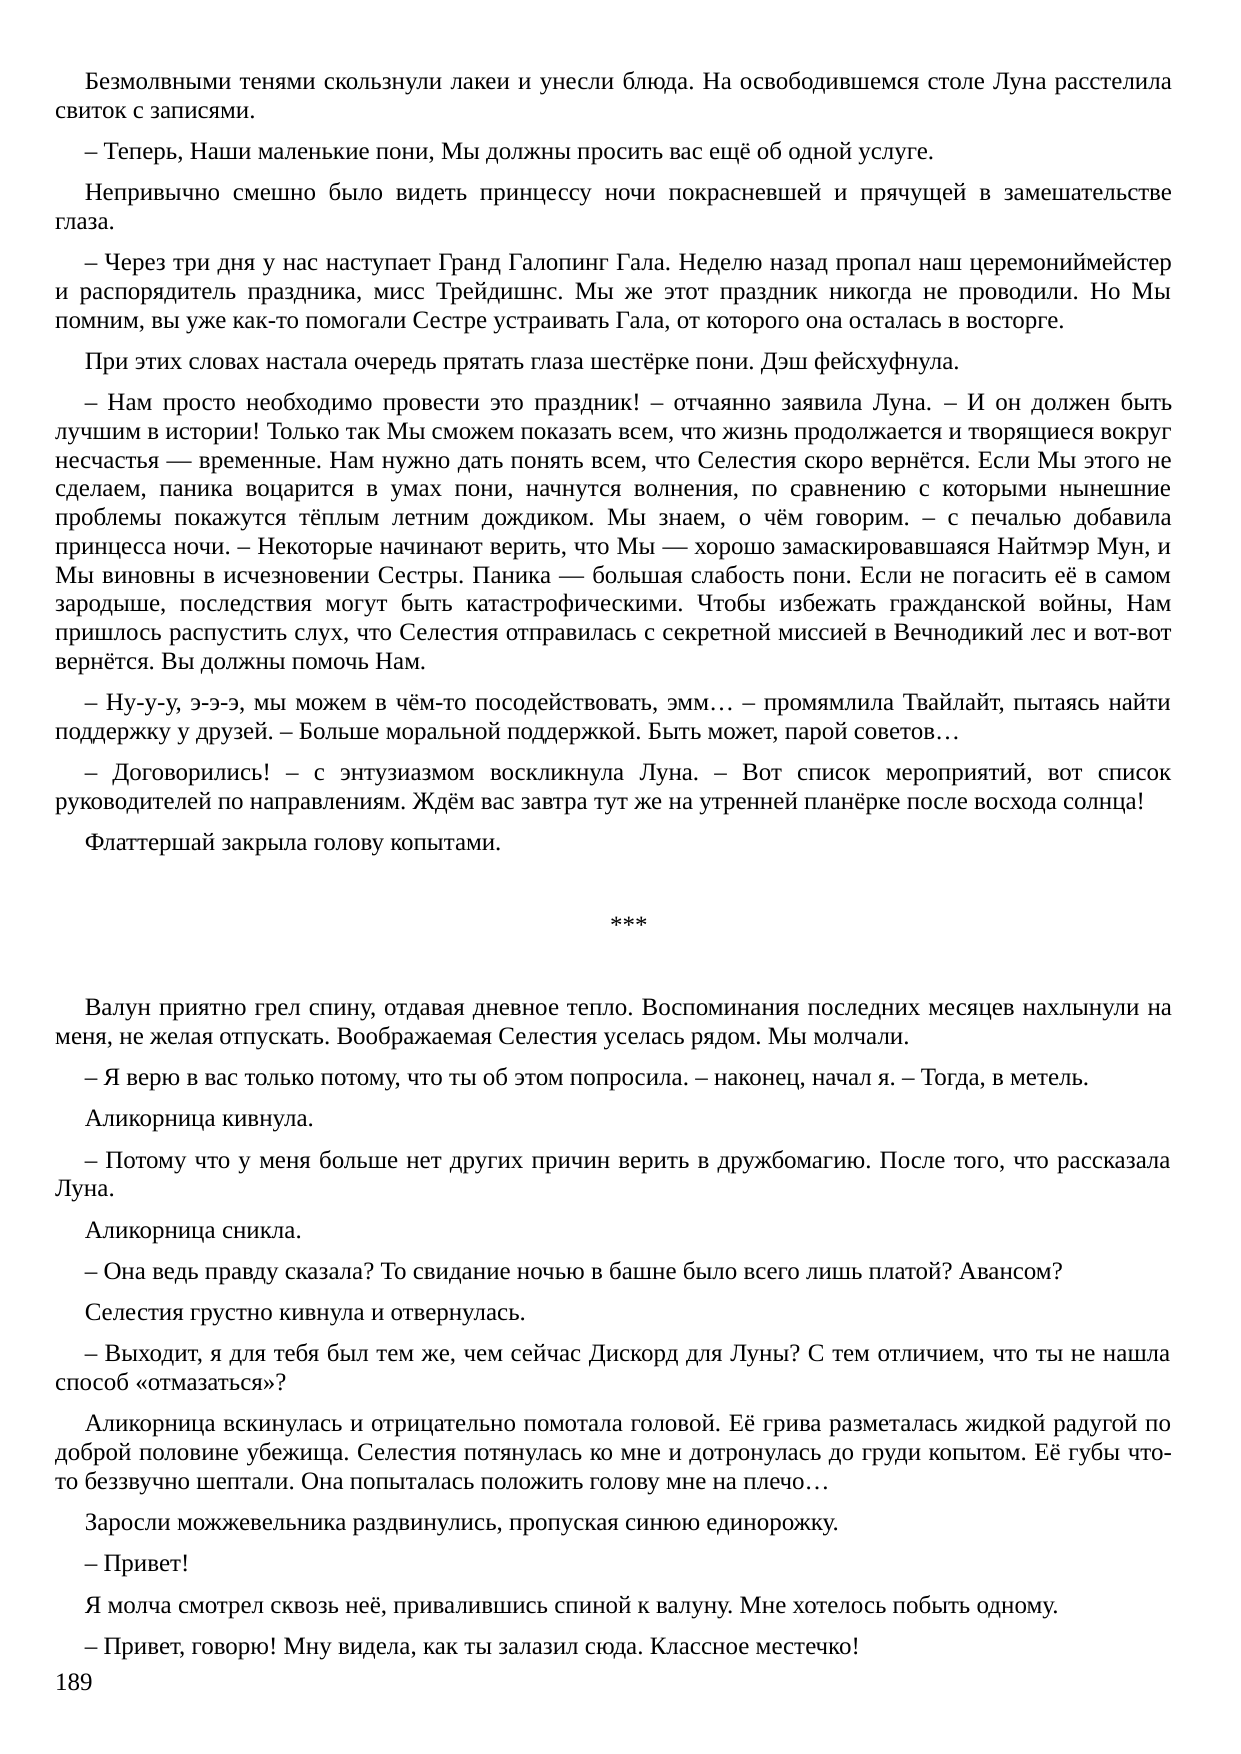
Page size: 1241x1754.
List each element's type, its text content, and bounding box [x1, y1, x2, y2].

text – Я верю в вас только потому, что ты об этом попросила. – наконец, начал я. – Тогда, в метель. [55, 1062, 1173, 1091]
text Аликорница сникла. [55, 1215, 1173, 1243]
text Я молча смотрел сквозь неё, привалившись спиной к валуну. Мне хотелось побыть одному. [55, 1590, 1173, 1618]
text Аликорница вскинулась и отрицательно помотала головой. Её грива разметалась жидкой радугой по доброй половине убежища. Селестия потянулась ко мне и дотронулась до груди копытом. Её губы что-то беззвучно шептали. Она попыталась положить голову мне на плечо… [55, 1408, 1173, 1495]
text Флаттершай закрыла голову копытами. [55, 827, 1173, 856]
text – Привет! [55, 1548, 1173, 1577]
text Безмолвными тенями скользнули лакеи и унесли блюда. На освободившемся столе Луна расстелила свиток с записями. [55, 66, 1173, 123]
text – Выходит, я для тебя был тем же, чем сейчас Дискорд для Луны? С тем отличием, что ты не нашла способ «отмазаться»? [55, 1338, 1173, 1396]
text *** [55, 910, 1173, 938]
text – Договорились! – с энтузиазмом воскликнула Луна. – Вот список мероприятий, вот список руководителей по направлениям. Ждём вас завтра тут же на утренней планёрке после восхода солнца! [55, 757, 1173, 815]
text При этих словах настала очередь прятать глаза шестёрке пони. Дэш фейсхуфнула. [55, 346, 1173, 375]
text Аликорница кивнула. [55, 1103, 1173, 1132]
text – Через три дня у нас наступает Гранд Галопинг Гала. Неделю назад пропал наш церемониймейстер и распорядитель праздника, мисс Трейдишнс. Мы же этот праздник никогда не проводили. Но Мы помним, вы уже как-то помогали Сестре устраивать Гала, от которого она осталась в восторге. [55, 247, 1173, 333]
text Валун приятно грел спину, отдавая дневное тепло. Воспоминания последних месяцев нахлынули на меня, не желая отпускать. Воображаемая Селестия уселась рядом. Мы молчали. [55, 992, 1173, 1050]
text – Ну-у-у, э-э-э, мы можем в чём-то посодействовать, эмм… – промямлила Твайлайт, пытаясь найти поддержку у друзей. – Больше моральной поддержкой. Быть может, парой советов… [55, 687, 1173, 745]
text – Потому что у меня больше нет других причин верить в дружбомагию. После того, что рассказала Луна. [55, 1145, 1173, 1202]
text Заросли можжевельника раздвинулись, пропуская синюю единорожку. [55, 1507, 1173, 1536]
text Селестия грустно кивнула и отвернулась. [55, 1297, 1173, 1326]
text Непривычно смешно было видеть принцессу ночи покрасневшей и прячущей в замешательстве глаза. [55, 177, 1173, 235]
text – Теперь, Наши маленькие пони, Мы должны просить вас ещё об одной услуге. [55, 136, 1173, 165]
text – Нам просто необходимо провести это праздник! – отчаянно заявила Луна. – И он должен быть лучшим в истории! Только так Мы сможем показать всем, что жизнь продолжается и творящиеся вокруг несчастья — временные. Нам нужно дать понять всем, что Селестия скоро вернётся. Если Мы этого не сделаем, паника воцарится в умах пони, начнутся волнения, по сравнению с которыми нынешние проблемы покажутся тёплым летним дождиком. Мы знаем, о чём говорим. – с печалью добавила принцесса ночи. – Некоторые начинают верить, что Мы — хорошо замаскировавшаяся Найтмэр Мун, и Мы виновны в исчезновении Сестры. Паника — большая слабость пони. Если не погасить её в самом зародыше, последствия могут быть катастрофическими. Чтобы избежать гражданской войны, Нам пришлось распустить слух, что Селестия отправилась с секретной миссией в Вечнодикий лес и вот-вот вернётся. Вы должны помочь Нам. [55, 387, 1173, 675]
text – Привет, говорю! Мну видела, как ты залазил сюда. Классное местечко! [55, 1631, 1173, 1660]
text – Она ведь правду сказала? То свидание ночью в башне было всего лишь платой? Авансом? [55, 1256, 1173, 1285]
